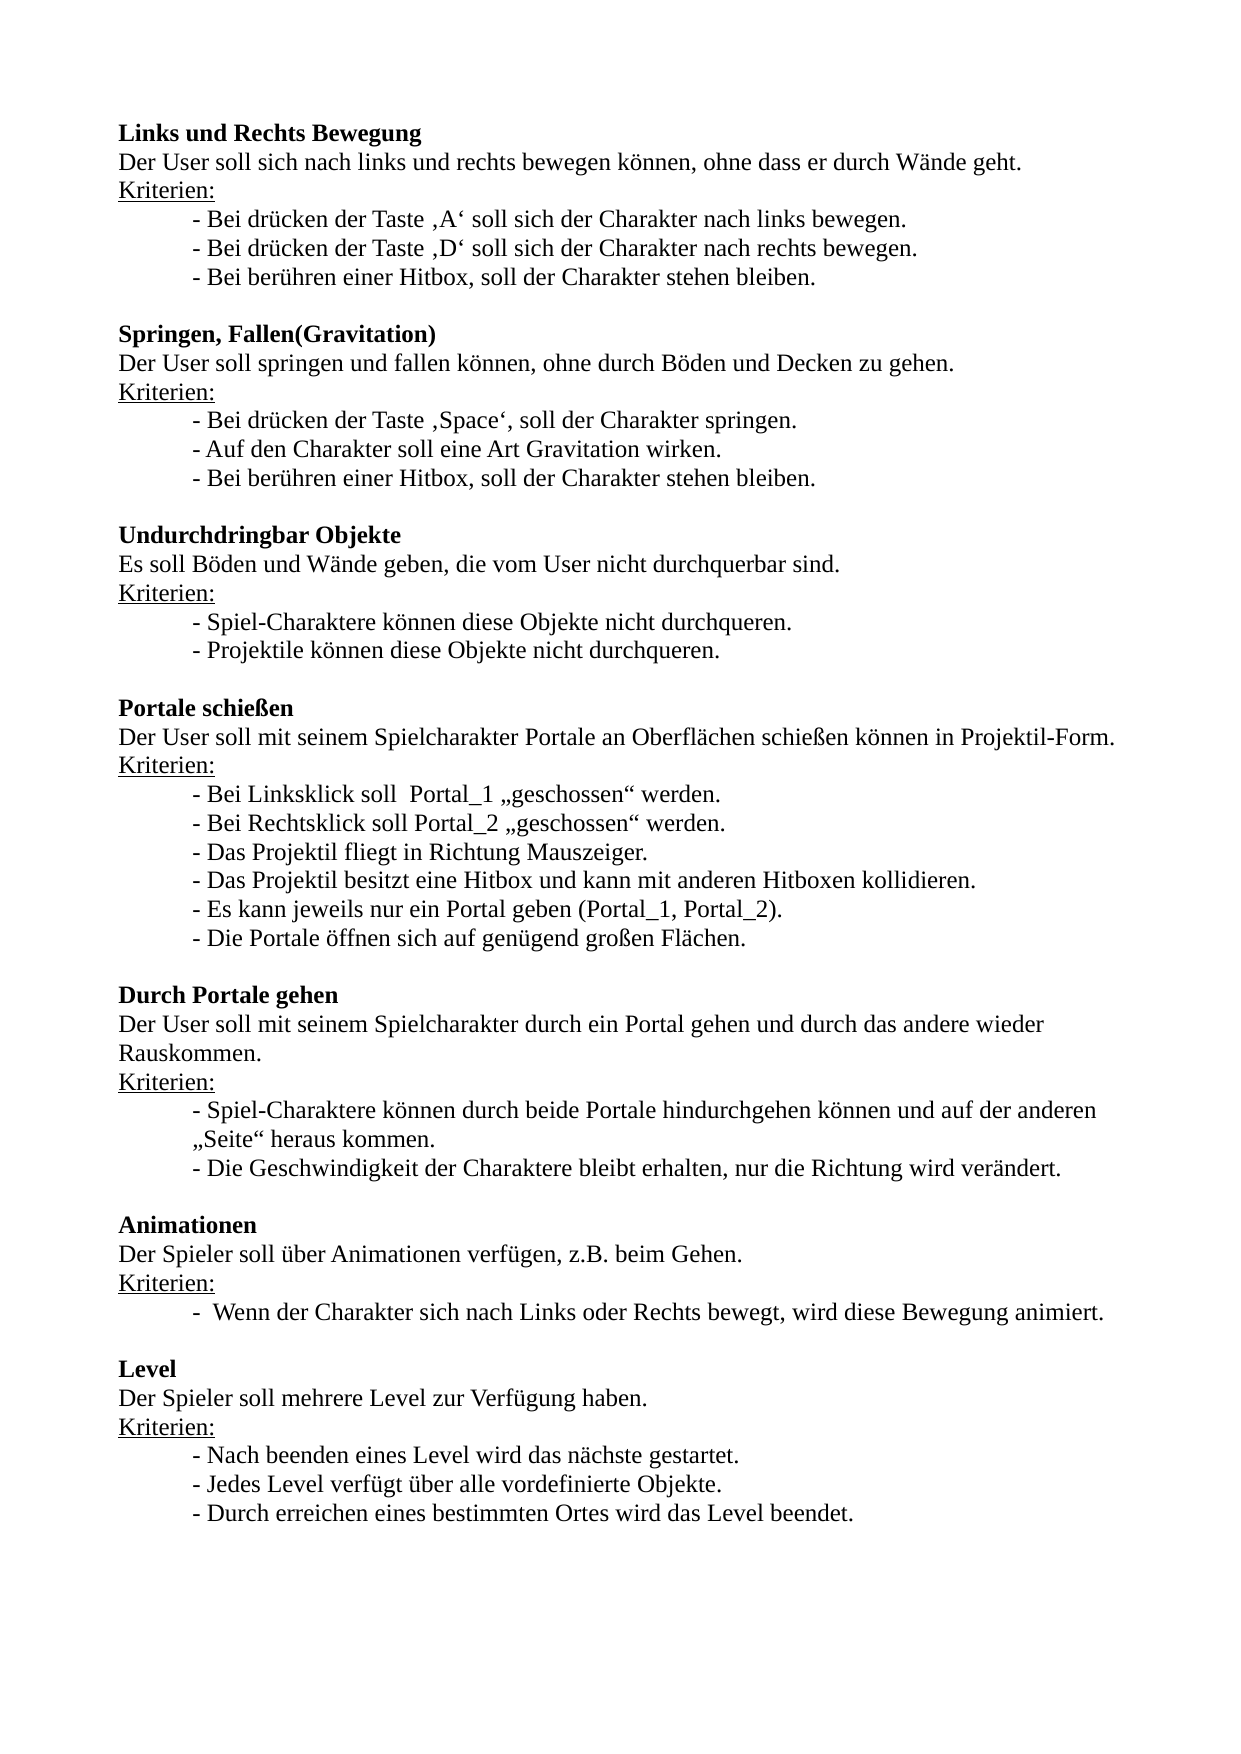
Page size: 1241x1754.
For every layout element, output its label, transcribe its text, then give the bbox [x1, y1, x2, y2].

text - Projektile können diese Objekte nicht durchqueren. [192, 636, 1122, 664]
text - Bei Rechtsklick soll Portal_2 „geschossen“ werden. [192, 808, 1122, 837]
text - Nach beenden eines Level wird das nächste gestartet. [192, 1441, 1122, 1469]
text Kriterien: [118, 1268, 1122, 1297]
text Der User soll mit seinem Spielcharakter durch ein Portal gehen und durch das andere wieder Rauskommen. [118, 1009, 1122, 1067]
text - Die Geschwindigkeit der Charaktere bleibt erhalten, nur die Richtung wird verändert. [192, 1153, 1122, 1182]
text Portale schießen [118, 693, 1122, 722]
text Kriterien: [118, 176, 1122, 204]
text Der Spieler soll mehrere Level zur Verfügung haben. [118, 1383, 1122, 1412]
text - Bei Linksklick soll Portal_1 „geschossen“ werden. [192, 779, 1122, 808]
text Kriterien: [118, 377, 1122, 406]
text Kriterien: [118, 1067, 1122, 1096]
text Durch Portale gehen [118, 981, 1122, 1009]
text - Die Portale öffnen sich auf genügend großen Flächen. [192, 923, 1122, 952]
text Animationen [118, 1211, 1122, 1239]
text - Wenn der Charakter sich nach Links oder Rechts bewegt, wird diese Bewegung animiert. [192, 1297, 1122, 1326]
text Springen, Fallen(Gravitation) [118, 319, 1122, 348]
text Es soll Böden und Wände geben, die vom User nicht durchquerbar sind. [118, 549, 1122, 578]
text - Durch erreichen eines bestimmten Ortes wird das Level beendet. [192, 1498, 1122, 1527]
text - Das Projektil fliegt in Richtung Mauszeiger. [192, 837, 1122, 866]
text - Spiel-Charaktere können durch beide Portale hindurchgehen können und auf der anderen „Seite“ heraus kommen. [192, 1096, 1122, 1153]
text Undurchdringbar Objekte [118, 521, 1122, 549]
text Der User soll mit seinem Spielcharakter Portale an Oberflächen schießen können in Projektil-Form. [118, 722, 1122, 751]
text - Das Projektil besitzt eine Hitbox und kann mit anderen Hitboxen kollidieren. [192, 866, 1122, 894]
text - Bei drücken der Taste ‚Space‘, soll der Charakter springen. [192, 406, 1122, 434]
text Der Spieler soll über Animationen verfügen, z.B. beim Gehen. [118, 1239, 1122, 1268]
text Kriterien: [118, 1412, 1122, 1441]
text - Auf den Charakter soll eine Art Gravitation wirken. [192, 434, 1122, 463]
text Level [118, 1354, 1122, 1383]
text - Spiel-Charaktere können diese Objekte nicht durchqueren. [192, 607, 1122, 636]
text Der User soll springen und fallen können, ohne durch Böden und Decken zu gehen. [118, 348, 1122, 377]
text - Es kann jeweils nur ein Portal geben (Portal_1, Portal_2). [192, 894, 1122, 923]
text Links und Rechts Bewegung [118, 118, 1122, 147]
text - Bei drücken der Taste ‚D‘ soll sich der Charakter nach rechts bewegen. [192, 233, 1122, 262]
text Der User soll sich nach links und rechts bewegen können, ohne dass er durch Wände geht. [118, 147, 1122, 176]
text - Bei drücken der Taste ‚A‘ soll sich der Charakter nach links bewegen. [192, 204, 1122, 233]
text - Bei berühren einer Hitbox, soll der Charakter stehen bleiben. [192, 463, 1122, 492]
text Kriterien: [118, 578, 1122, 607]
text Kriterien: [118, 751, 1122, 779]
text - Bei berühren einer Hitbox, soll der Charakter stehen bleiben. [192, 262, 1122, 291]
text - Jedes Level verfügt über alle vordefinierte Objekte. [192, 1469, 1122, 1498]
